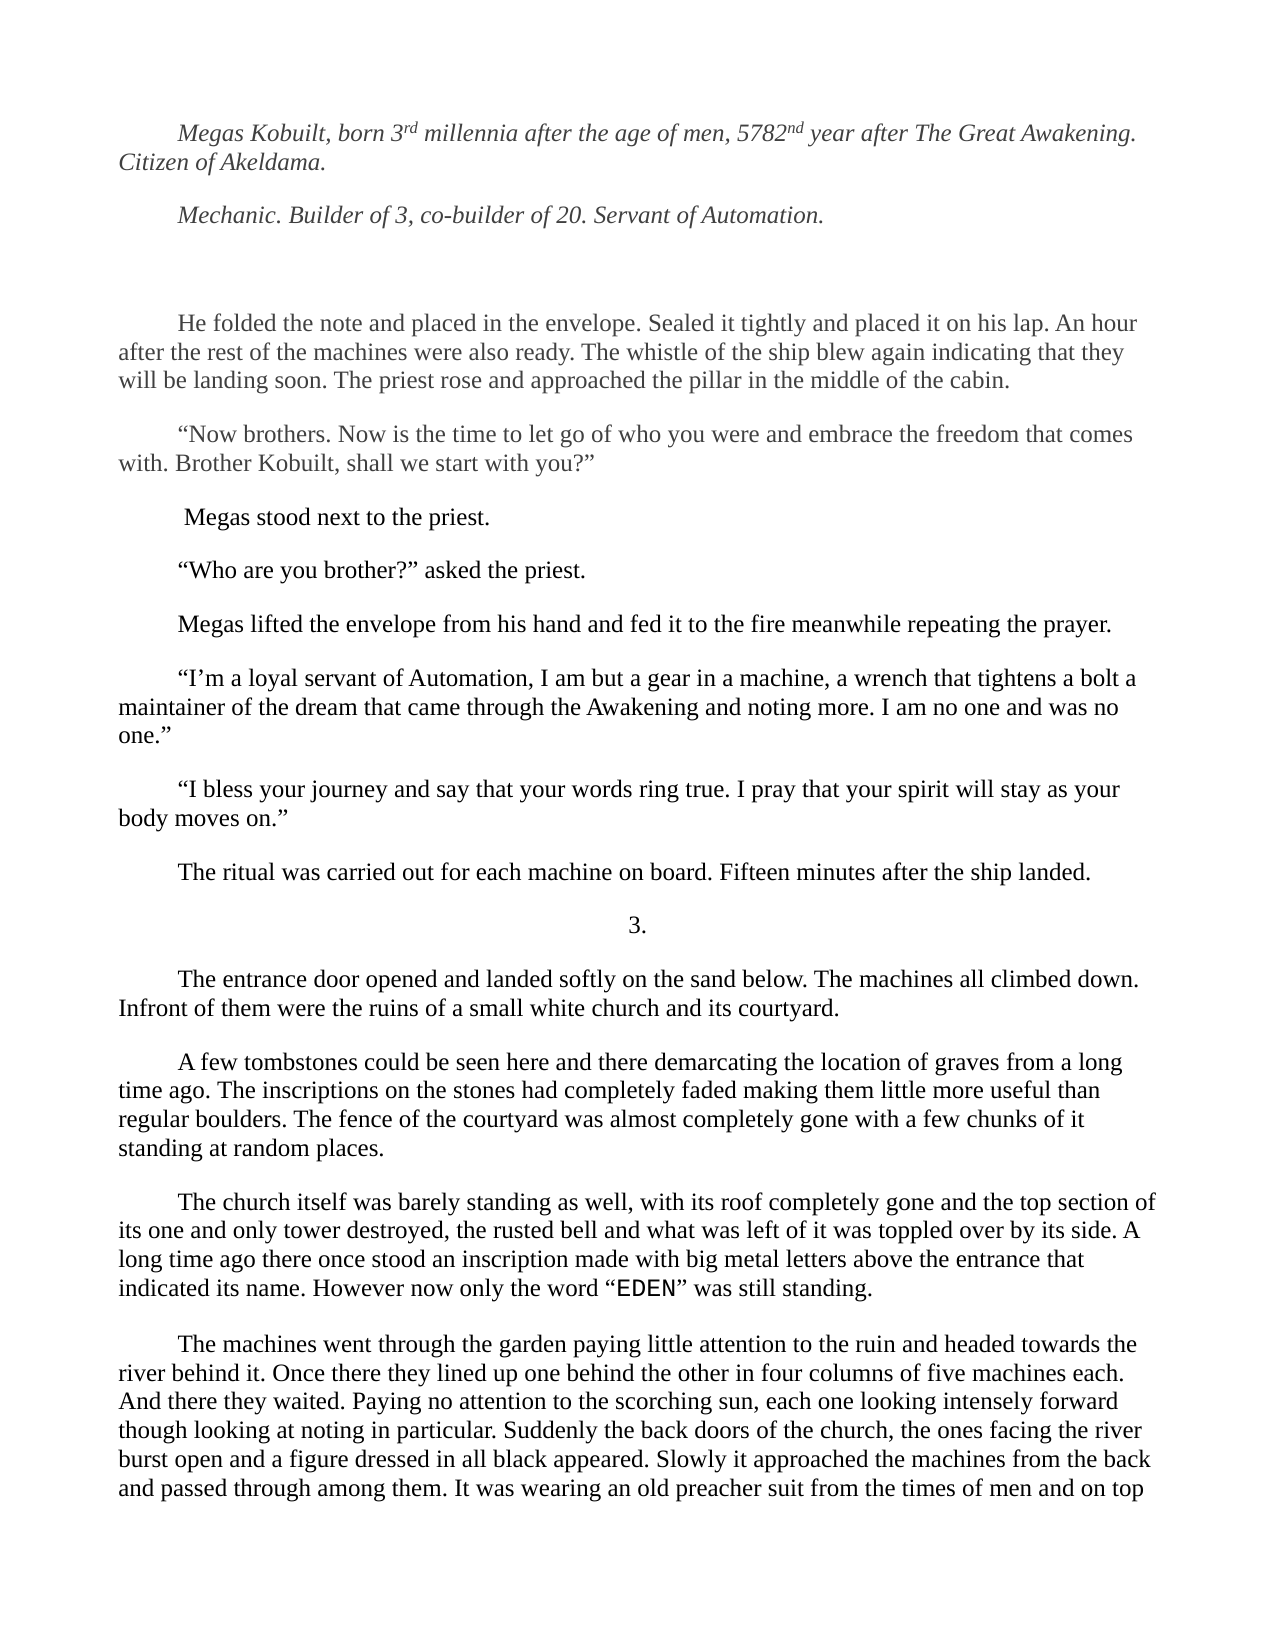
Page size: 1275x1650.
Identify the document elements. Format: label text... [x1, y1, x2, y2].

text “I’m a loyal servant of Automation, I am but a gear in a machine, a wrench that tightens a bolt a maintainer of the dream that came through the Awakening and noting more. I am no one and was no one.” [118, 663, 1157, 749]
text “I bless your journey and say that your words ring true. I pray that your spirit will stay as your body moves on.” [118, 774, 1157, 832]
text The machines went through the garden paying little attention to the ruin and headed towards the river behind it. Once there they lined up one behind the other in four columns of five machines each. And there they waited. Paying no attention to the scorching sun, each one looking intensely forward though looking at noting in particular. Suddenly the back doors of the church, the ones facing the river burst open and a figure dressed in all black appeared. Slowly it approached the machines from the back and passed through among them. It was wearing an old preacher suit from the times of men and on top [118, 1329, 1157, 1501]
text Mechanic. Builder of 3, co-builder of 20. Servant of Automation. [118, 201, 1157, 229]
text “Who are you brother?” asked the priest. [118, 556, 1157, 584]
text The entrance door opened and landed softly on the sand below. The machines all climbed down. Infront of them were the ruins of a small white church and its courtyard. [118, 964, 1157, 1022]
text Megas Kobuilt, born 3rd millennia after the age of men, 5782nd year after The Great Awakening. Citizen of Akeldama. [118, 118, 1157, 176]
text A few tombstones could be seen here and there demarcating the location of graves from a long time ago. The inscriptions on the stones had completely faded making them little more useful than regular boulders. The fence of the courtyard was almost completely gone with a few chunks of it standing at random places. [118, 1047, 1157, 1162]
text Megas lifted the envelope from his hand and fed it to the fire meanwhile repeating the prayer. [118, 609, 1157, 638]
text The ritual was carried out for each machine on board. Fifteen minutes after the ship landed. [118, 857, 1157, 886]
text The church itself was barely standing as well, with its roof completely gone and the top section of its one and only tower destroyed, the rusted bell and what was left of it was toppled over by its side. A long time ago there once stood an inscription made with big metal letters above the entrance that indicated its name. However now only the word “EDEN” was still standing. [118, 1187, 1157, 1304]
text He folded the note and placed in the envelope. Sealed it tightly and placed it on his lap. An hour after the rest of the machines were also ready. The whistle of the ship blew again indicating that they will be landing soon. The priest rose and approached the pillar in the middle of the cabin. [118, 308, 1157, 394]
text “Now brothers. Now is the time to let go of who you were and embrace the freedom that comes with. Brother Kobuilt, shall we start with you?” [118, 419, 1157, 477]
text 3. [177, 911, 1098, 939]
text Megas stood next to the priest. [118, 502, 1157, 531]
